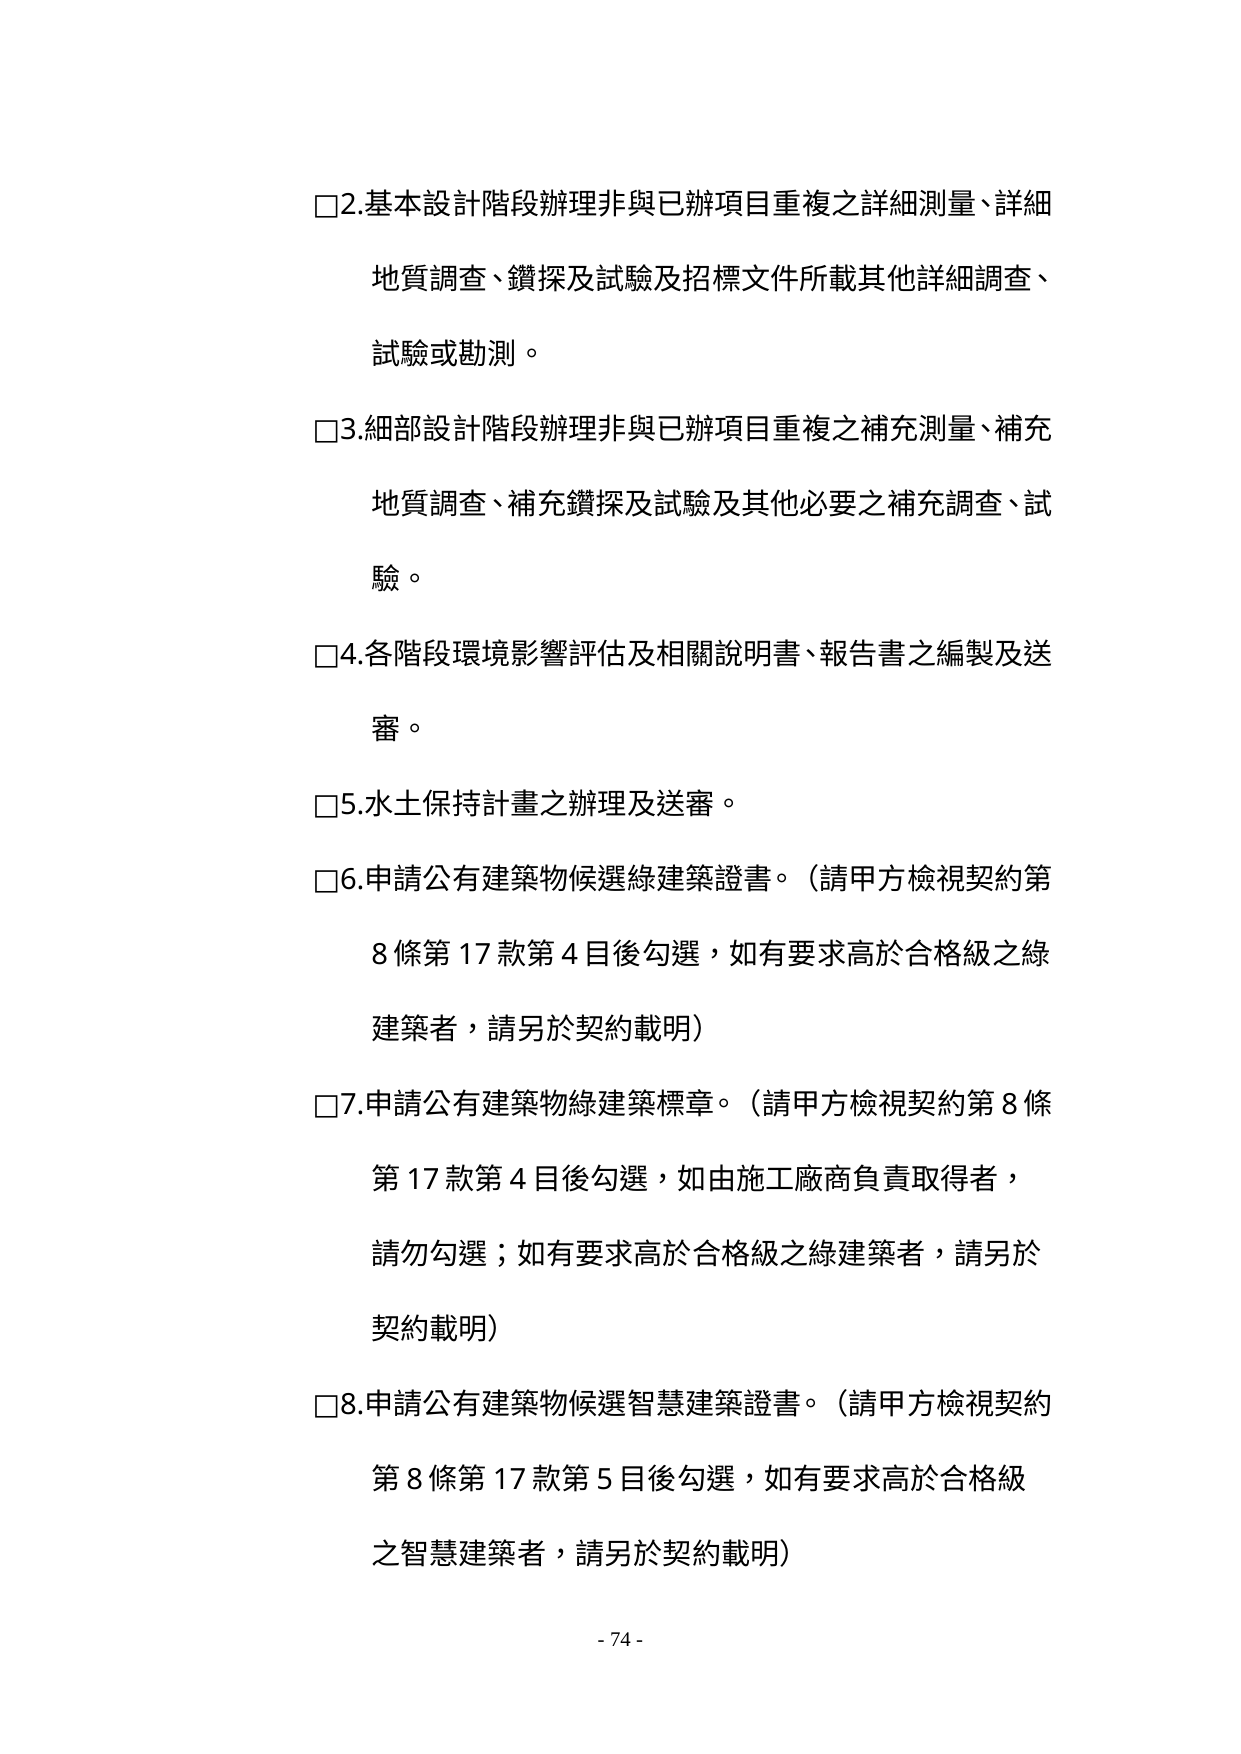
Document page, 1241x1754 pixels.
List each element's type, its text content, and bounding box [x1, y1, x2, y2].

text □8.申請公有建築物候選智慧建築證書。（請甲方檢視契約第8條第17款第5目後勾選，如有要求高於合格級之智慧建築者，請另於契約載明） [312, 1364, 1053, 1589]
text □2.基本設計階段辦理非與已辦項目重複之詳細測量、詳細地質調查、鑽探及試驗及招標文件所載其他詳細調查、試驗或勘測。 [312, 164, 1053, 389]
text □3.細部設計階段辦理非與已辦項目重複之補充測量、補充地質調查、補充鑽探及試驗及其他必要之補充調查、試驗。 [312, 389, 1053, 614]
text □6.申請公有建築物候選綠建築證書。（請甲方檢視契約第8條第17款第4目後勾選，如有要求高於合格級之綠建築者，請另於契約載明） [312, 839, 1053, 1064]
text □4.各階段環境影響評估及相關說明書、報告書之編製及送審。 [312, 614, 1053, 764]
text □5.水土保持計畫之辦理及送審。 [312, 764, 1053, 839]
text □7.申請公有建築物綠建築標章。（請甲方檢視契約第8條第17款第4目後勾選，如由施工廠商負責取得者，請勿勾選；如有要求高於合格級之綠建築者，請另於契約載明） [312, 1064, 1053, 1364]
